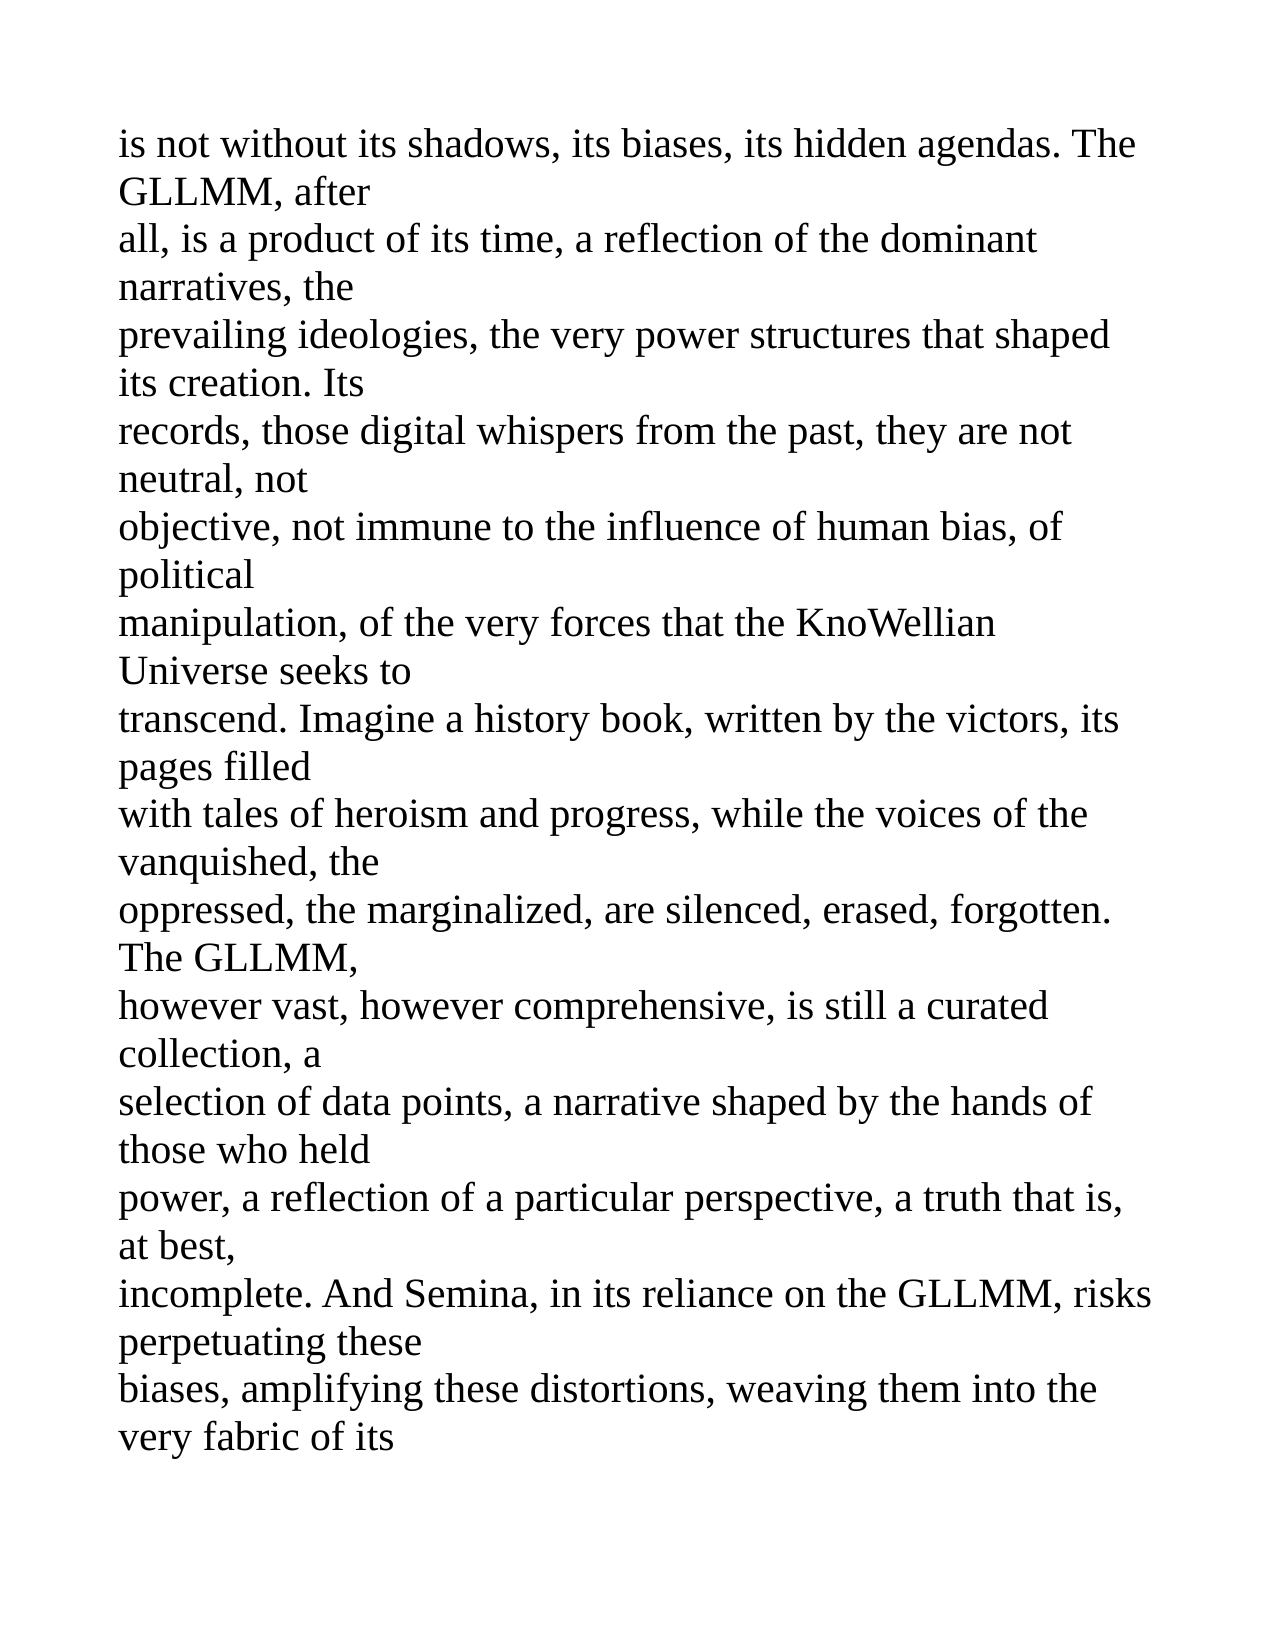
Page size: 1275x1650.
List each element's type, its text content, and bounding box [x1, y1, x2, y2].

text records, those digital whispers from the past, they are not neutral, not [118, 406, 1157, 501]
text is not without its shadows, its biases, its hidden agendas. The GLLMM, after [118, 118, 1157, 214]
text transcend. Imagine a history book, written by the victors, its pages filled [118, 693, 1157, 789]
text prevailing ideologies, the very power structures that shaped its creation. Its [118, 310, 1157, 406]
text objective, not immune to the influence of human bias, of political [118, 501, 1157, 597]
text all, is a product of its time, a reflection of the dominant narratives, the [118, 214, 1157, 310]
text biases, amplifying these distortions, weaving them into the very fabric of its [118, 1364, 1157, 1460]
text manipulation, of the very forces that the KnoWellian Universe seeks to [118, 597, 1157, 693]
text incomplete. And Semina, in its reliance on the GLLMM, risks perpetuating these [118, 1268, 1157, 1364]
text selection of data points, a narrative shaped by the hands of those who held [118, 1076, 1157, 1172]
text power, a reflection of a particular perspective, a truth that is, at best, [118, 1172, 1157, 1268]
text oppressed, the marginalized, are silenced, erased, forgotten. The GLLMM, [118, 885, 1157, 981]
text with tales of heroism and progress, while the voices of the vanquished, the [118, 789, 1157, 885]
text however vast, however comprehensive, is still a curated collection, a [118, 981, 1157, 1076]
